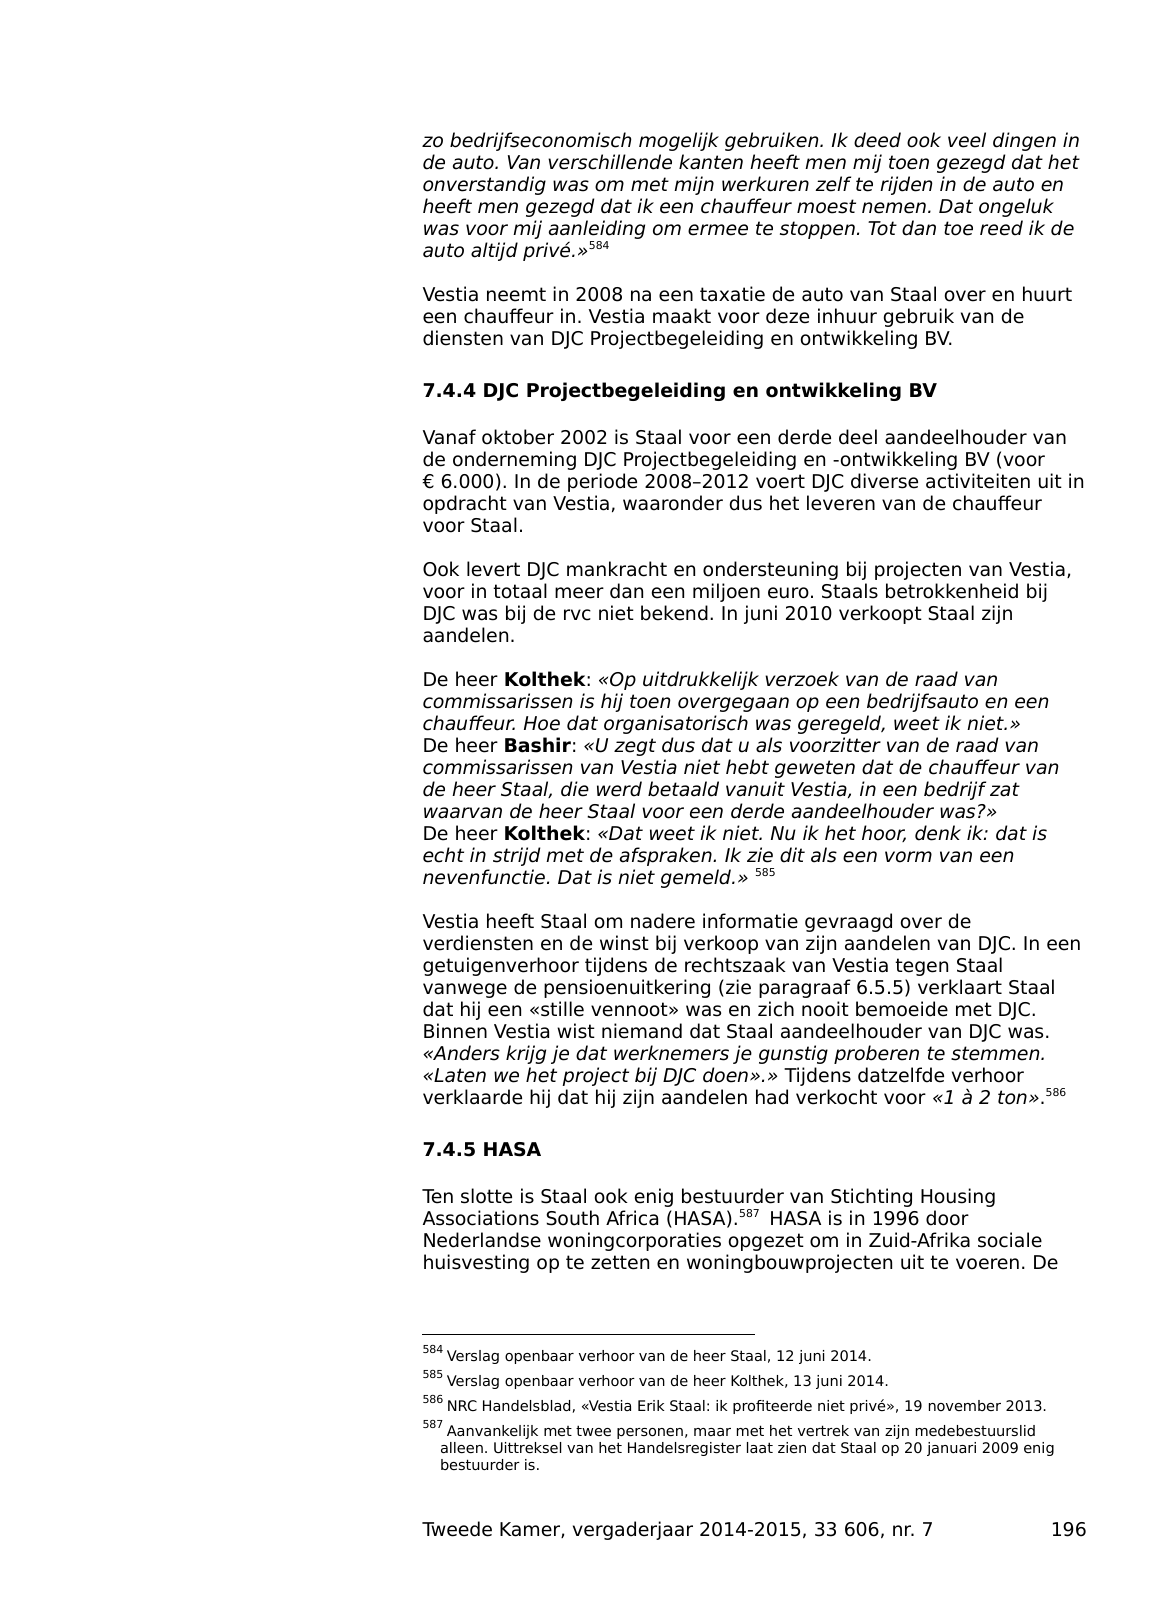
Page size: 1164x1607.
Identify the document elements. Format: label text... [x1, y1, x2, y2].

text De heer Kolthek: «Dat weet ik niet. Nu ik het hoor, denk ik: dat is echt in strijd met de afspraken. Ik zie dit als een vorm van een nevenfunctie. Dat is niet gemeld.» [422, 823, 1087, 889]
subtitle 7.4.4 DJC Projectbegeleiding en ontwikkeling BV [422, 380, 1087, 402]
text De heer Bashir: «U zegt dus dat u als voorzitter van de raad van commissarissen van Vestia niet hebt geweten dat de chauffeur van de heer Staal, die werd betaald vanuit Vestia, in een bedrijf zat waarvan de heer Staal voor een derde aandeelhouder was?» [422, 735, 1087, 823]
text Aanvankelijk met twee personen, maar met het vertrek van zijn medebestuurslid alleen. Uittreksel van het Handelsregister laat zien dat Staal op 20 januari 2009 enig bestuurder is. [422, 1418, 1087, 1474]
text Vestia neemt in 2008 na een taxatie de auto van Staal over en huurt een chauffeur in. Vestia maakt voor deze inhuur gebruik van de diensten van DJC Projectbegeleiding en ontwikkeling BV. [422, 284, 1087, 350]
text Verslag openbaar verhoor van de heer Kolthek, 13 juni 2014. [422, 1368, 1087, 1391]
subtitle 7.4.5 HASA [422, 1139, 1087, 1161]
text zo bedrijfseconomisch mogelijk gebruiken. Ik deed ook veel dingen in de auto. Van verschillende kanten heeft men mij toen gezegd dat het onverstandig was om met mijn werkuren zelf te rijden in de auto en heeft men gezegd dat ik een chauffeur moest nemen. Dat ongeluk was voor mij aanleiding om ermee te stoppen. Tot dan toe reed ik de auto altijd privé.» [422, 130, 1087, 262]
text Vanaf oktober 2002 is Staal voor een derde deel aandeelhouder van de onderneming DJC Projectbegeleiding en -ontwikkeling BV (voor € 6.000). In de periode 2008–2012 voert DJC diverse activiteiten uit in opdracht van Vestia, waaronder dus het leveren van de chauffeur voor Staal. [422, 427, 1087, 537]
text Ook levert DJC mankracht en ondersteuning bij projecten van Vestia, voor in totaal meer dan een miljoen euro. Staals betrokkenheid bij DJC was bij de rvc niet bekend. In juni 2010 verkoopt Staal zijn aandelen. [422, 559, 1087, 647]
text De heer Kolthek: «Op uitdrukkelijk verzoek van de raad van commissarissen is hij toen overgegaan op een bedrijfsauto en een chauffeur. Hoe dat organisatorisch was geregeld, weet ik niet.» [422, 669, 1087, 735]
text Verslag openbaar verhoor van de heer Staal, 12 juni 2014. [422, 1343, 1087, 1366]
text Vestia heeft Staal om nadere informatie gevraagd over de verdiensten en de winst bij verkoop van zijn aandelen van DJC. In een getuigenverhoor tijdens de rechtszaak van Vestia tegen Staal vanwege de pensioenuitkering (zie paragraaf 6.5.5) verklaart Staal dat hij een «stille vennoot» was en zich nooit bemoeide met DJC. Binnen Vestia wist niemand dat Staal aandeelhouder van DJC was. «Anders krijg je dat werknemers je gunstig proberen te stemmen. «Laten we het project bij DJC doen».» Tijdens datzelfde verhoor verklaarde hij dat hij zijn aandelen had verkocht voor «1 à 2 ton». [422, 911, 1087, 1109]
text NRC Handelsblad, «Vestia Erik Staal: ik profiteerde niet privé», 19 november 2013. [422, 1393, 1087, 1416]
text Ten slotte is Staal ook enig bestuurder van Stichting Housing Associations South Africa (HASA). HASA is in 1996 door Nederlandse woningcorporaties opgezet om in Zuid-Afrika sociale huisvesting op te zetten en woningbouwprojecten uit te voeren. De [422, 1186, 1087, 1274]
